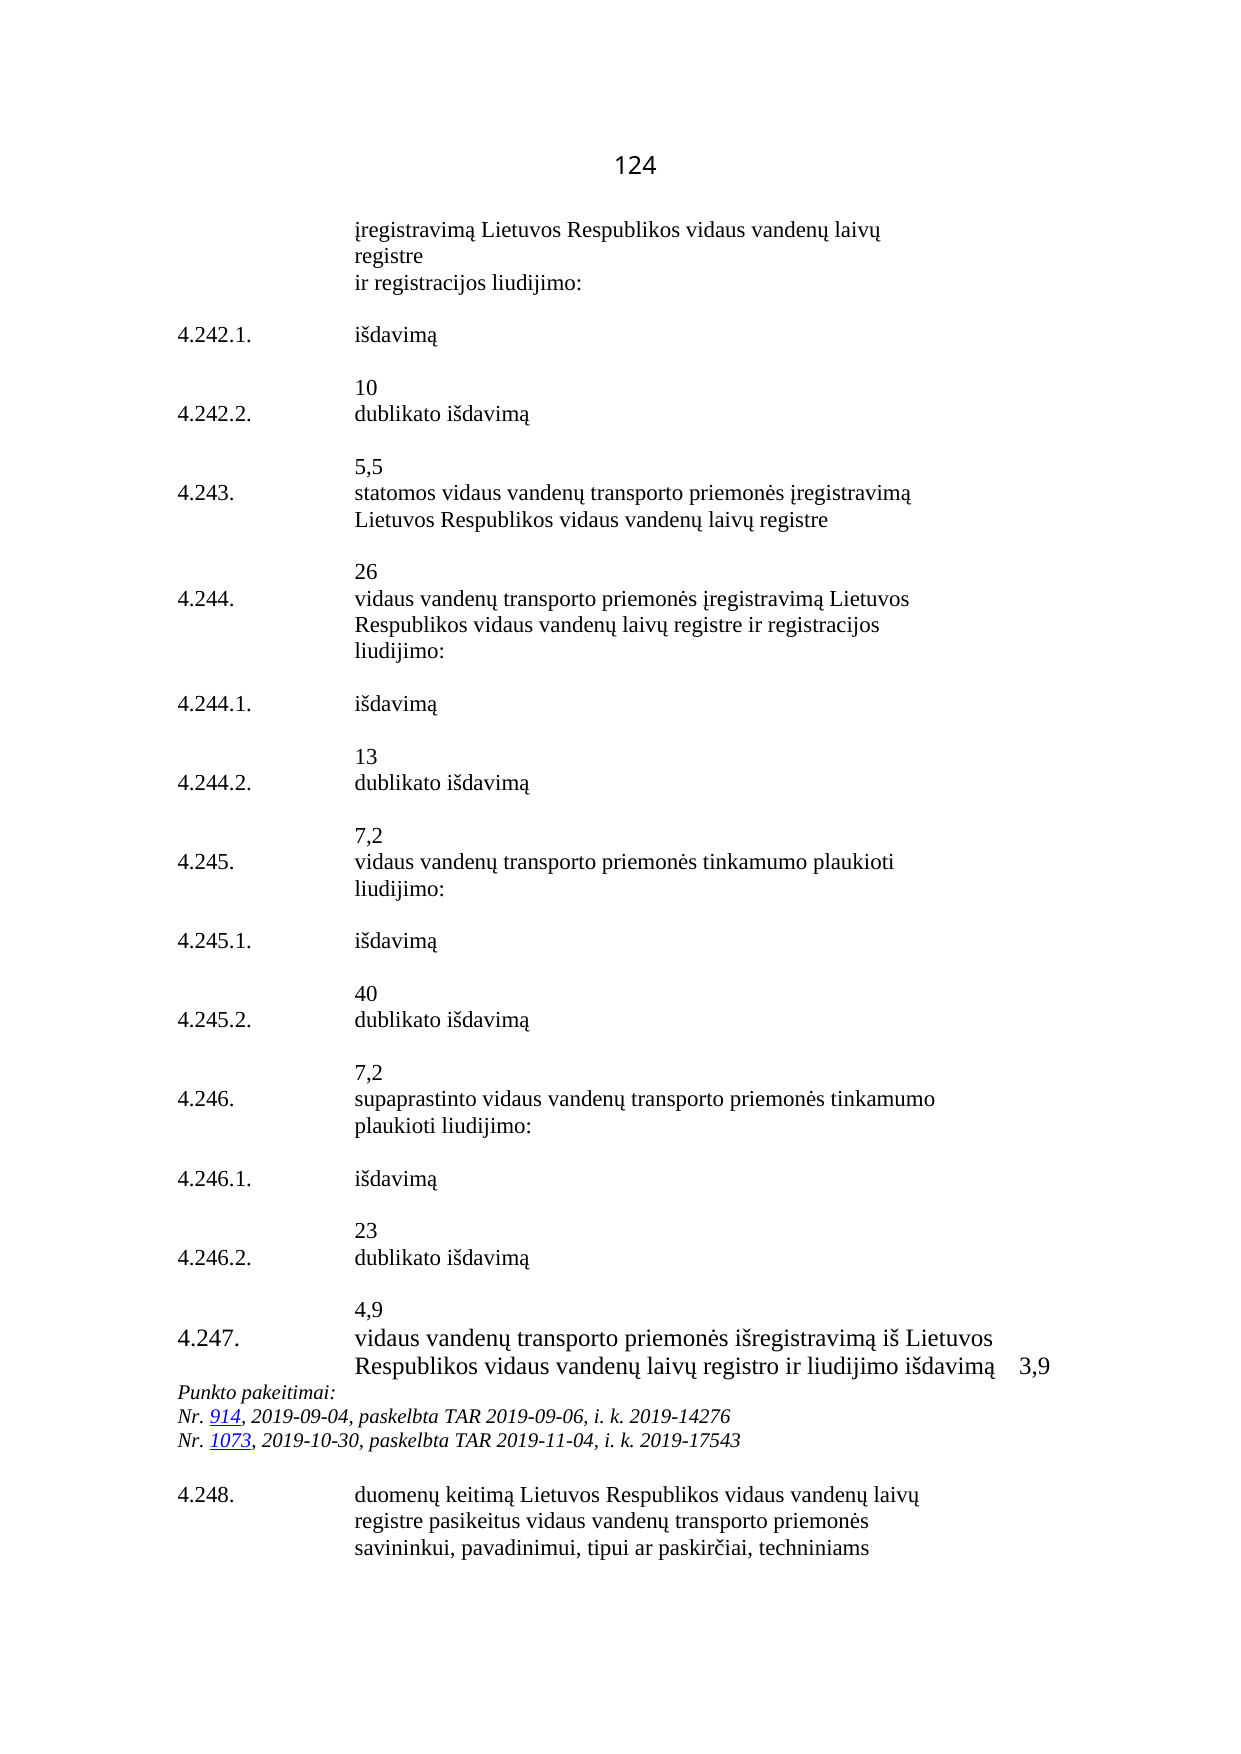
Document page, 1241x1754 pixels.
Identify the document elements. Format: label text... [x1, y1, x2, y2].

text 4.242.2. dublikato išdavimą 5,5 [177, 400, 945, 479]
text Lietuvos Respublikos vidaus vandenų laivų registre 26 [354, 506, 945, 585]
text Nr. 914, 2019-09-04, paskelbta TAR 2019-09-06, i. k. 2019-14276 [177, 1404, 1093, 1428]
text 4.244.1. išdavimą 13 [177, 690, 945, 769]
text 4.247. vidaus vandenų transporto priemonės išregistravimą iš Lietuvos Respublikos vidaus vandenų laivų registro ir liudijimo išdavimą 3,9 [177, 1323, 1093, 1380]
text Respublikos vidaus vandenų laivų registre ir registracijos [354, 611, 945, 637]
text 4.248. duomenų keitimą Lietuvos Respublikos vidaus vandenų laivų [177, 1481, 945, 1507]
text Nr. 1073, 2019-10-30, paskelbta TAR 2019-11-04, i. k. 2019-17543 [177, 1428, 1093, 1452]
text 4.244. vidaus vandenų transporto priemonės įregistravimą Lietuvos [177, 585, 945, 611]
text 4.246. supaprastinto vidaus vandenų transporto priemonės tinkamumo [177, 1086, 945, 1112]
text 4.245.2. dublikato išdavimą 7,2 [177, 1006, 945, 1086]
text 4.245. vidaus vandenų transporto priemonės tinkamumo plaukioti [177, 848, 945, 875]
text 4.245.1. išdavimą 40 [177, 927, 945, 1006]
text 4.242.1. išdavimą 10 [177, 321, 945, 400]
text ir registracijos liudijimo: [354, 268, 945, 321]
text įregistravimą Lietuvos Respublikos vidaus vandenų laivų registre [354, 216, 945, 268]
text liudijimo: [354, 875, 945, 927]
text plaukioti liudijimo: [354, 1112, 945, 1164]
text 4.243. statomos vidaus vandenų transporto priemonės įregistravimą [177, 479, 945, 506]
text 4.244.2. dublikato išdavimą 7,2 [177, 769, 945, 848]
text savininkui, pavadinimui, tipui ar paskirčiai, techniniams [354, 1534, 945, 1560]
text 4.246.2. dublikato išdavimą 4,9 [177, 1244, 945, 1323]
text liudijimo: [354, 637, 945, 690]
text 4.246.1. išdavimą 23 [177, 1164, 945, 1244]
text Punkto pakeitimai: [177, 1380, 1093, 1404]
text registre pasikeitus vidaus vandenų transporto priemonės [354, 1507, 945, 1534]
